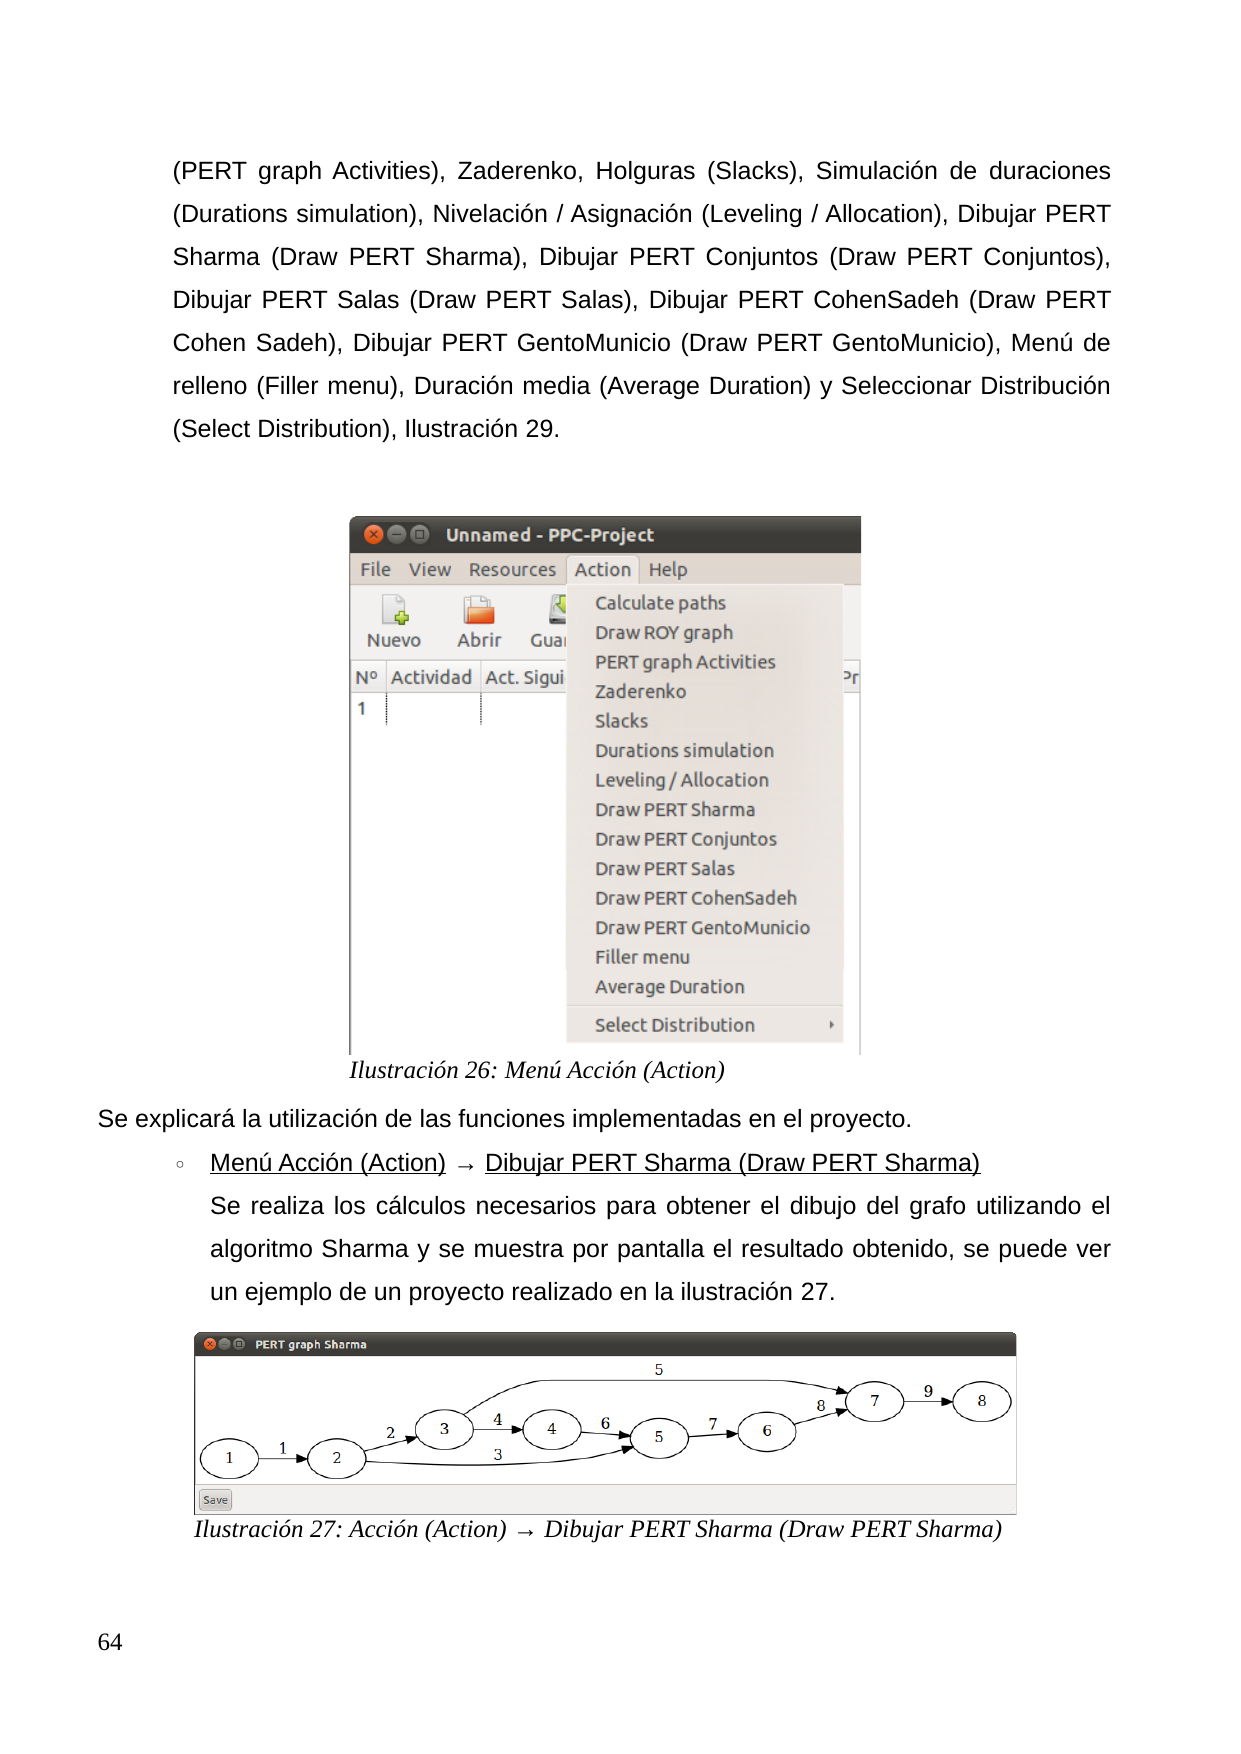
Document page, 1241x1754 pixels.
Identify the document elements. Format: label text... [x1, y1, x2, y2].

list Ilustración 27: Acción (Action) → Dibujar PERT Sharma (Draw PERT Sharma) [194, 1515, 1016, 1543]
picture [194, 1332, 1017, 1515]
list Se realiza los cálculos necesarios para obtener el dibujo del grafo utilizando el algoritmo Sharma y se muestra por pantalla el resultado obtenido, se puede ver un ejemplo de un proyecto realizado en la ilustración 27. [172, 1191, 1113, 1306]
text Se explicará la utilización de las funciones implementadas en el proyecto. [97, 1104, 1113, 1133]
picture [349, 516, 862, 1055]
text Ilustración 26: Menú Acción (Action) [349, 1055, 861, 1084]
list Menú Acción (Action) → Dibujar PERT Sharma (Draw PERT Sharma) [172, 1147, 1113, 1176]
list (PERT graph Activities), Zaderenko, Holguras (Slacks), Simulación de duraciones (Durations simulation), Nivelación / Asignación (Leveling / Allocation), Dibujar PERT Sharma (Draw PERT Sharma), Dibujar PERT Conjuntos (Draw PERT Conjuntos), Dibujar PERT Salas (Draw PERT Salas), Dibujar PERT CohenSadeh (Draw PERT Cohen Sadeh), Dibujar PERT GentoMunicio (Draw PERT GentoMunicio), Menú de relleno (Filler menu), Duración media (Average Duration) y Seleccionar Distribución (Select Distribution), Ilustración 29. [135, 156, 1113, 443]
